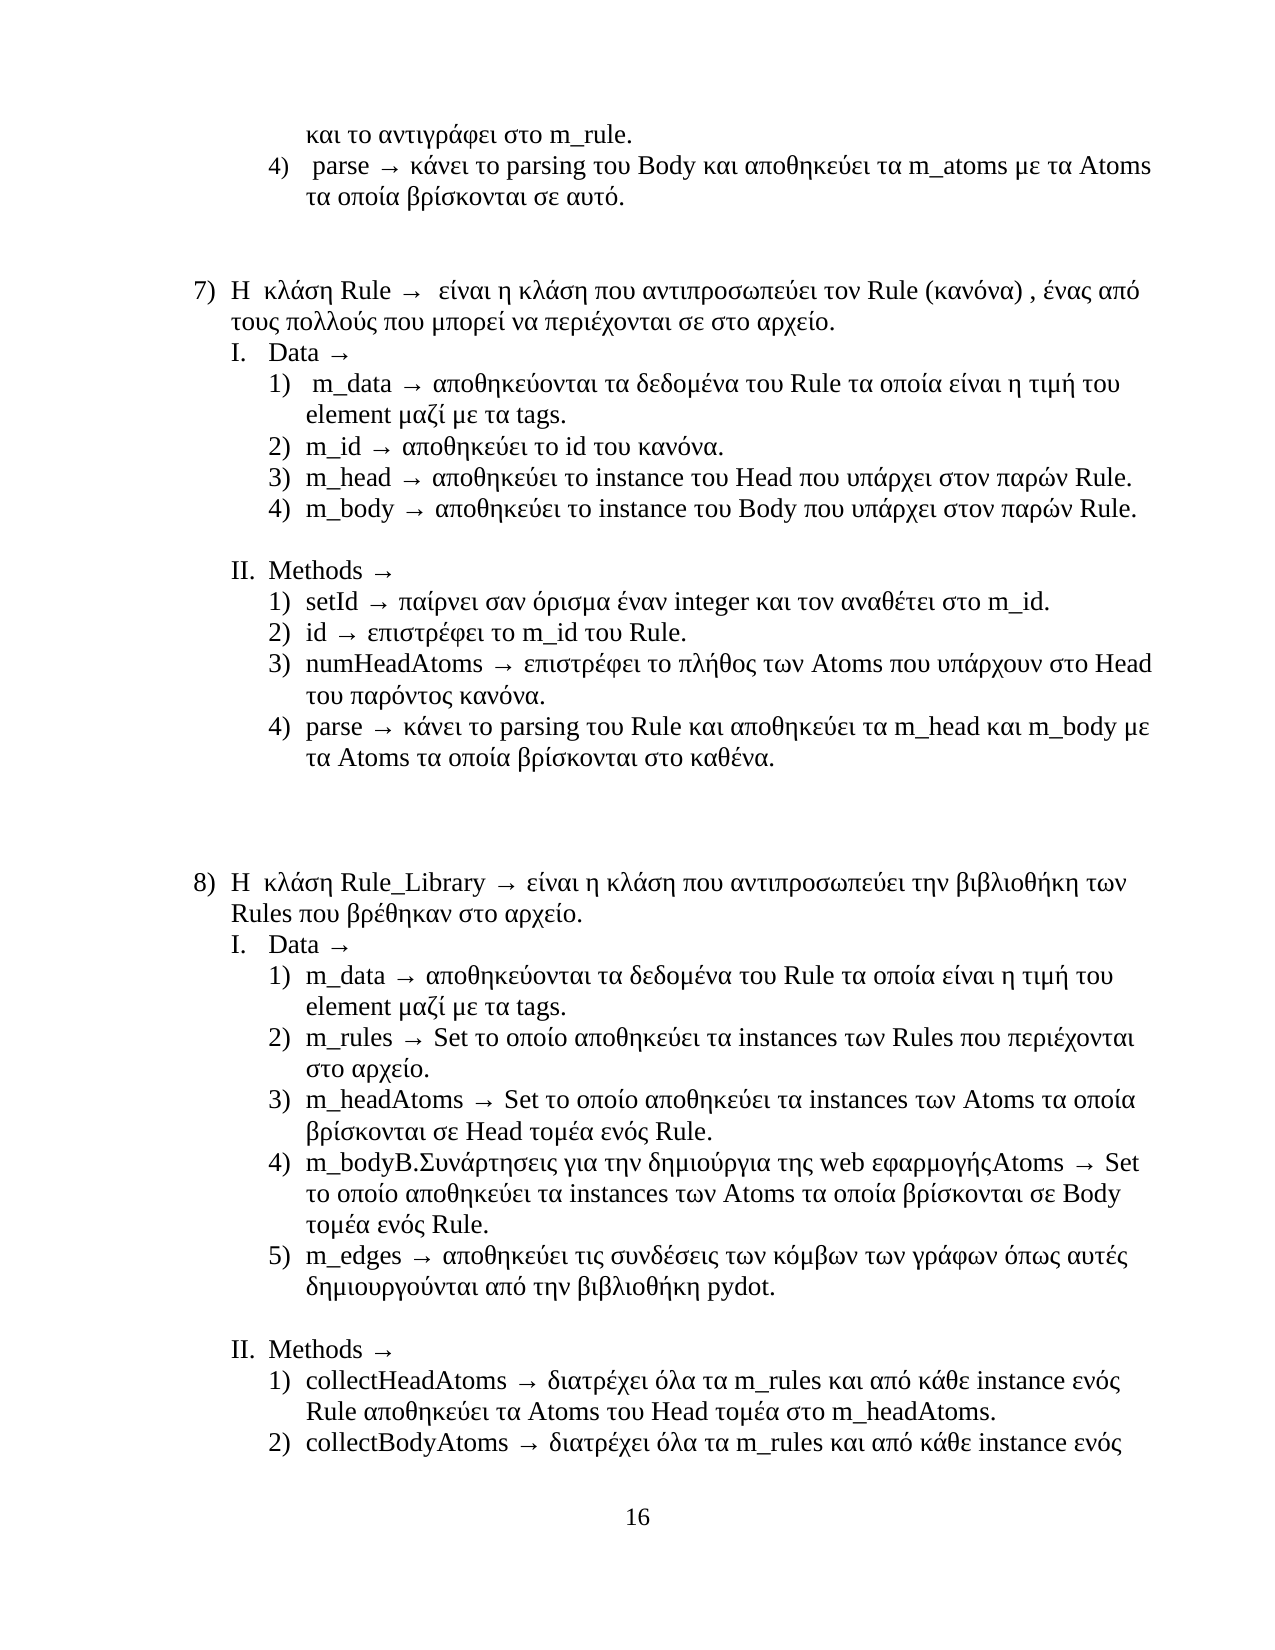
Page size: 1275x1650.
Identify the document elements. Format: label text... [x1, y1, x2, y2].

list Data → [231, 336, 1157, 367]
list και το αντιγράφει στο m_rule. [268, 118, 1157, 149]
list numHeadAtoms → επιστρέφει το πλήθος των Atoms που υπάρχουν στο Head του παρόντος κανόνα. [268, 648, 1157, 710]
list collectBodyAtoms → διατρέχει όλα τα m_rules και από κάθε instance ενός [268, 1426, 1157, 1457]
list m_headAtoms → Set το οποίο αποθηκεύει τα instances των Atoms τα οποία βρίσκονται σε Head τομέα ενός Rule. [268, 1084, 1157, 1146]
list Data → [231, 928, 1157, 959]
list id → επιστρέφει το m_id του Rule. [268, 616, 1157, 648]
list m_body → αποθηκεύει το instance του Body που υπάρχει στον παρών Rule. [268, 492, 1157, 523]
list H κλάση Rule_Library → είναι η κλάση που αντιπροσωπεύει την βιβλιοθήκη των Rules που βρέθηκαν στο αρχείο. [193, 866, 1157, 928]
list m_bodyΒ.Συνάρτησεις για την δημιούργια της web εφαρμογήςAtoms → Set το οποίο αποθηκεύει τα instances των Atoms τα οποία βρίσκονται σε Body τομέα ενός Rule. [268, 1146, 1157, 1239]
list parse → κάνει το parsing του Body και αποθηκεύει τα m_atoms με τα Atoms τα οποία βρίσκονται σε αυτό. [268, 149, 1157, 212]
list m_data → αποθηκεύονται τα δεδομένα του Rule τα οποία είναι η τιμή του element μαζί με τα tags. [268, 959, 1157, 1021]
list m_head → αποθηκεύει το instance του Head που υπάρχει στον παρών Rule. [268, 461, 1157, 492]
list m_id → αποθηκεύει το id του κανόνα. [268, 429, 1157, 461]
list setId → παίρνει σαν όρισμα έναν integer και τον αναθέτει στο m_id. [268, 585, 1157, 616]
list parse → κάνει το parsing του Rule και αποθηκεύει τα m_head και m_body με τα Atoms τα οποία βρίσκονται στο καθένα. [268, 710, 1157, 772]
list m_rules → Set το οποίο αποθηκεύει τα instances των Rules που περιέχονται στο αρχείο. [268, 1021, 1157, 1084]
list Methods → [231, 554, 1157, 585]
list H κλάση Rule → είναι η κλάση που αντιπροσωπεύει τον Rule (κανόνα) , ένας από τους πολλούς που μπορεί να περιέχονται σε στο αρχείο. [193, 274, 1157, 336]
list Methods → [231, 1333, 1157, 1364]
list m_edges → αποθηκεύει τις συνδέσεις των κόμβων των γράφων όπως αυτές δημιουργούνται από την βιβλιοθήκη pydot. [268, 1239, 1157, 1302]
list m_data → αποθηκεύονται τα δεδομένα του Rule τα οποία είναι η τιμή του element μαζί με τα tags. [268, 367, 1157, 429]
list collectHeadAtoms → διατρέχει όλα τα m_rules και από κάθε instance ενός Rule αποθηκεύει τα Atoms του Head τομέα στο m_headAtoms. [268, 1364, 1157, 1426]
